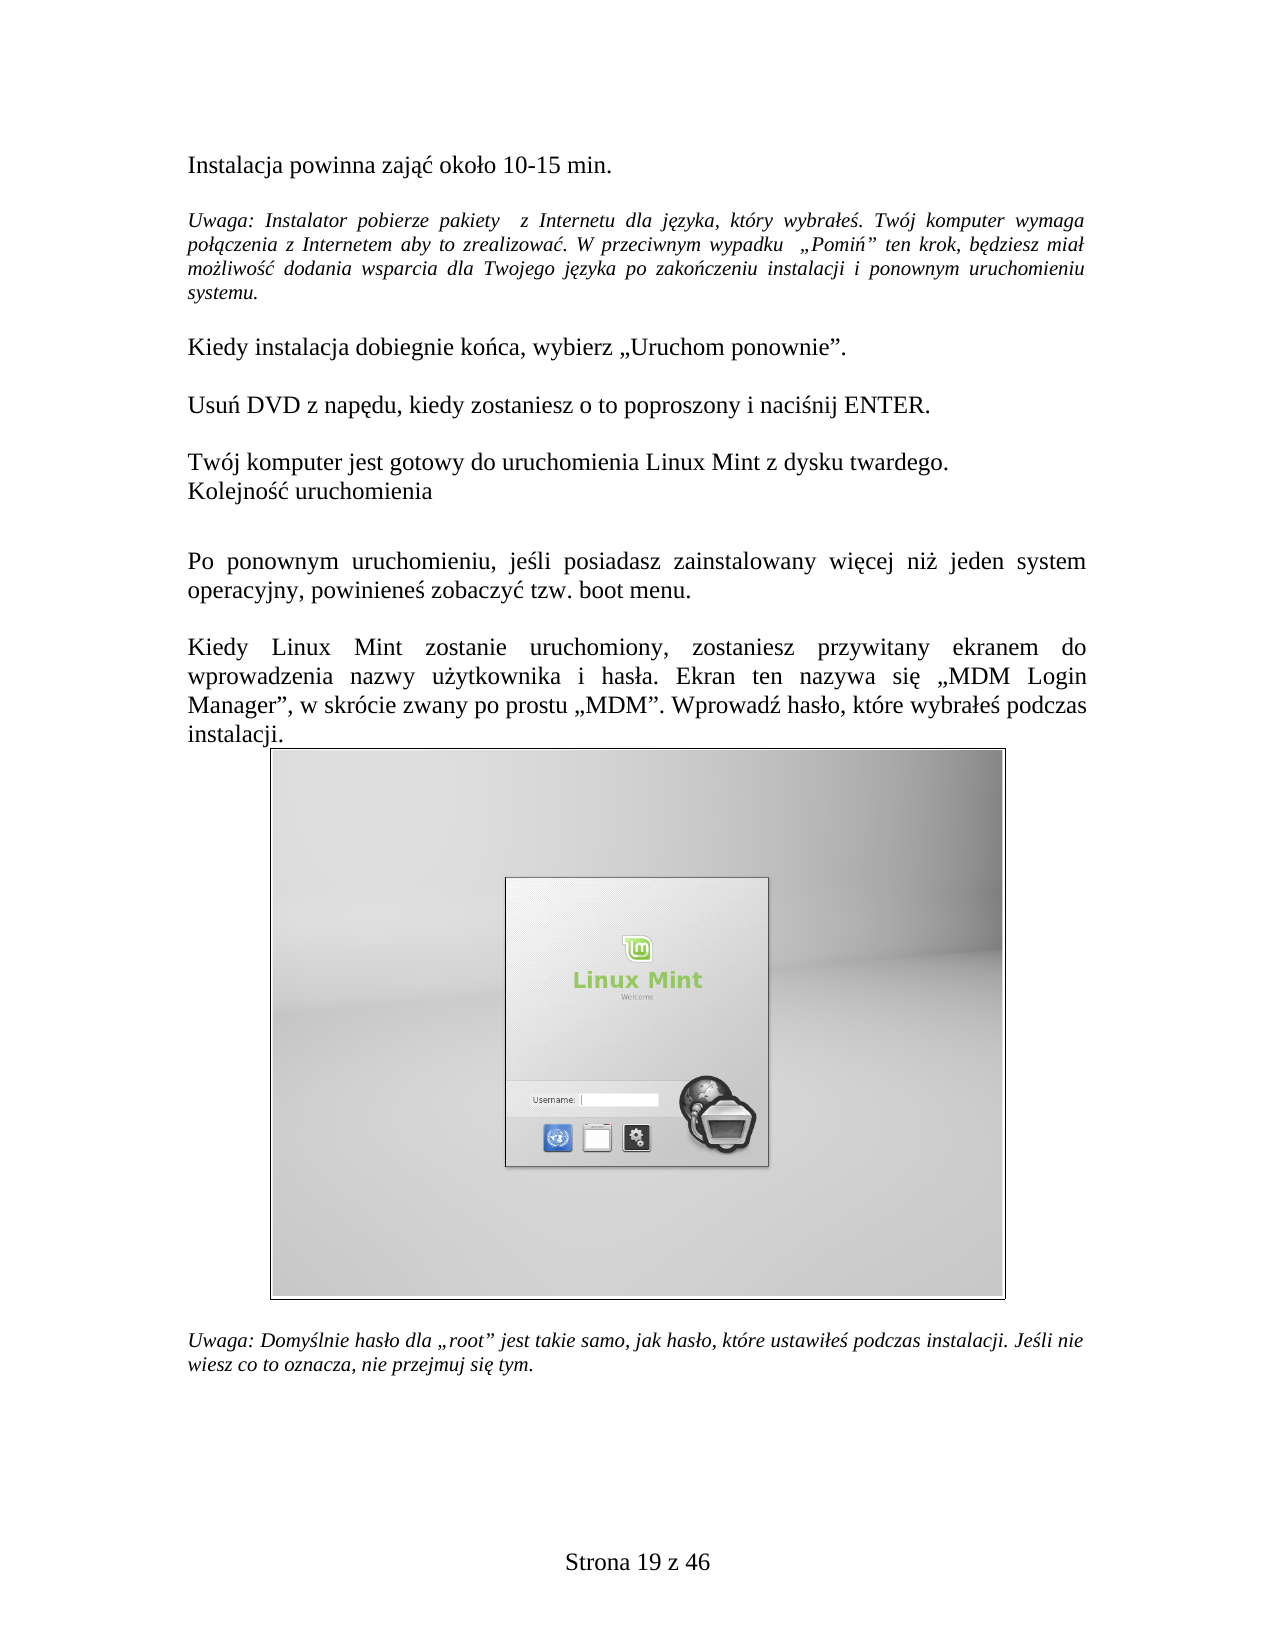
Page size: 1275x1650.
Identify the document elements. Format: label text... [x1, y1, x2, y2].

text Usuń DVD z napędu, kiedy zostaniesz o to poproszony i naciśnij ENTER. [187, 390, 1087, 419]
text Kiedy Linux Mint zostanie uruchomiony, zostaniesz przywitany ekranem do wprowadzenia nazwy użytkownika i hasła. Ekran ten nazywa się „MDM Login Manager”, w skrócie zwany po prostu „MDM”. Wprowadź hasło, które wybrałeś podczas instalacji. [187, 632, 1087, 747]
text Twój komputer jest gotowy do uruchomienia Linux Mint z dysku twardego. [187, 447, 1087, 476]
picture [272, 750, 1003, 1296]
text Uwaga: Instalator pobierze pakiety z Internetu dla języka, który wybrałeś. Twój komputer wymaga połączenia z Internetem aby to zrealizować. W przeciwnym wypadku „Pomiń” ten krok, będziesz miał możliwość dodania wsparcia dla Twojego języka po zakończeniu instalacji i ponownym uruchomieniu systemu. [187, 207, 1087, 304]
text Po ponownym uruchomieniu, jeśli posiadasz zainstalowany więcej niż jeden system operacyjny, powinieneś zobaczyć tzw. boot menu. [187, 546, 1087, 604]
text Kiedy instalacja dobiegnie końca, wybierz „Uruchom ponownie”. [187, 332, 1087, 361]
